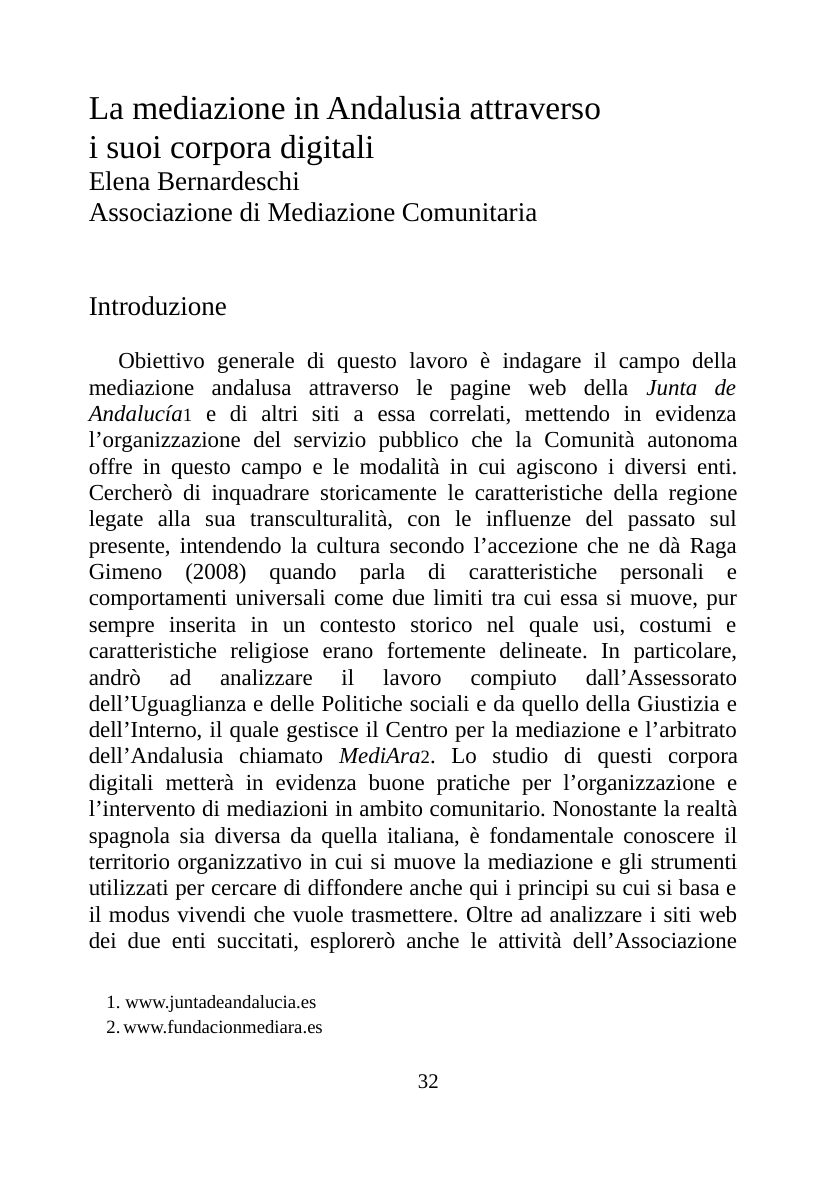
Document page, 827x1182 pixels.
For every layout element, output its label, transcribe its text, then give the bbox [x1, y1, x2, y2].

text Associazione di Mediazione Comunitaria [88, 196, 738, 227]
subtitle i suoi corpora digitali [88, 127, 738, 165]
text www.juntadeandalucia.es [88, 988, 738, 1013]
subtitle Introduzione [88, 290, 738, 321]
text Elena Bernardeschi [88, 165, 738, 196]
subtitle La mediazione in Andalusia attraverso [88, 88, 738, 127]
text Obiettivo generale di questo lavoro è indagare il campo della mediazione andalusa attraverso le pagine web della Junta de Andalucía e di altri siti a essa correlati, mettendo in evidenza l’organizzazione del servizio pubblico che la Comunità autonoma offre in questo campo e le modalità in cui agiscono i diversi enti. Cercherò di inquadrare storicamente le caratteristiche della regione legate alla sua transculturalità, con le influenze del passato sul presente, intendendo la cultura secondo l’accezione che ne dà Raga Gimeno (2008) quando parla di caratteristiche personali e comportamenti universali come due limiti tra cui essa si muove, pur sempre inserita in un contesto storico nel quale usi, costumi e caratteristiche religiose erano fortemente delineate. In particolare, andrò ad analizzare il lavoro compiuto dall’Assessorato dell’Uguaglianza e delle Politiche sociali e da quello della Giustizia e dell’Interno, il quale gestisce il Centro per la mediazione e l’arbitrato dell’Andalusia chiamato MediAra. Lo studio di questi corpora digitali metterà in evidenza buone pratiche per l’organizzazione e l’intervento di mediazioni in ambito comunitario. Nonostante la realtà spagnola sia diversa da quella italiana, è fondamentale conoscere il territorio organizzativo in cui si muove la mediazione e gli strumenti utilizzati per cercare di diffondere anche qui i principi su cui si basa e il modus vivendi che vuole trasmettere. Oltre ad analizzare i siti web dei due enti succitati, esplorerò anche le attività dell’Associazione [88, 347, 738, 953]
text www.fundacionmediara.es [88, 1013, 738, 1039]
